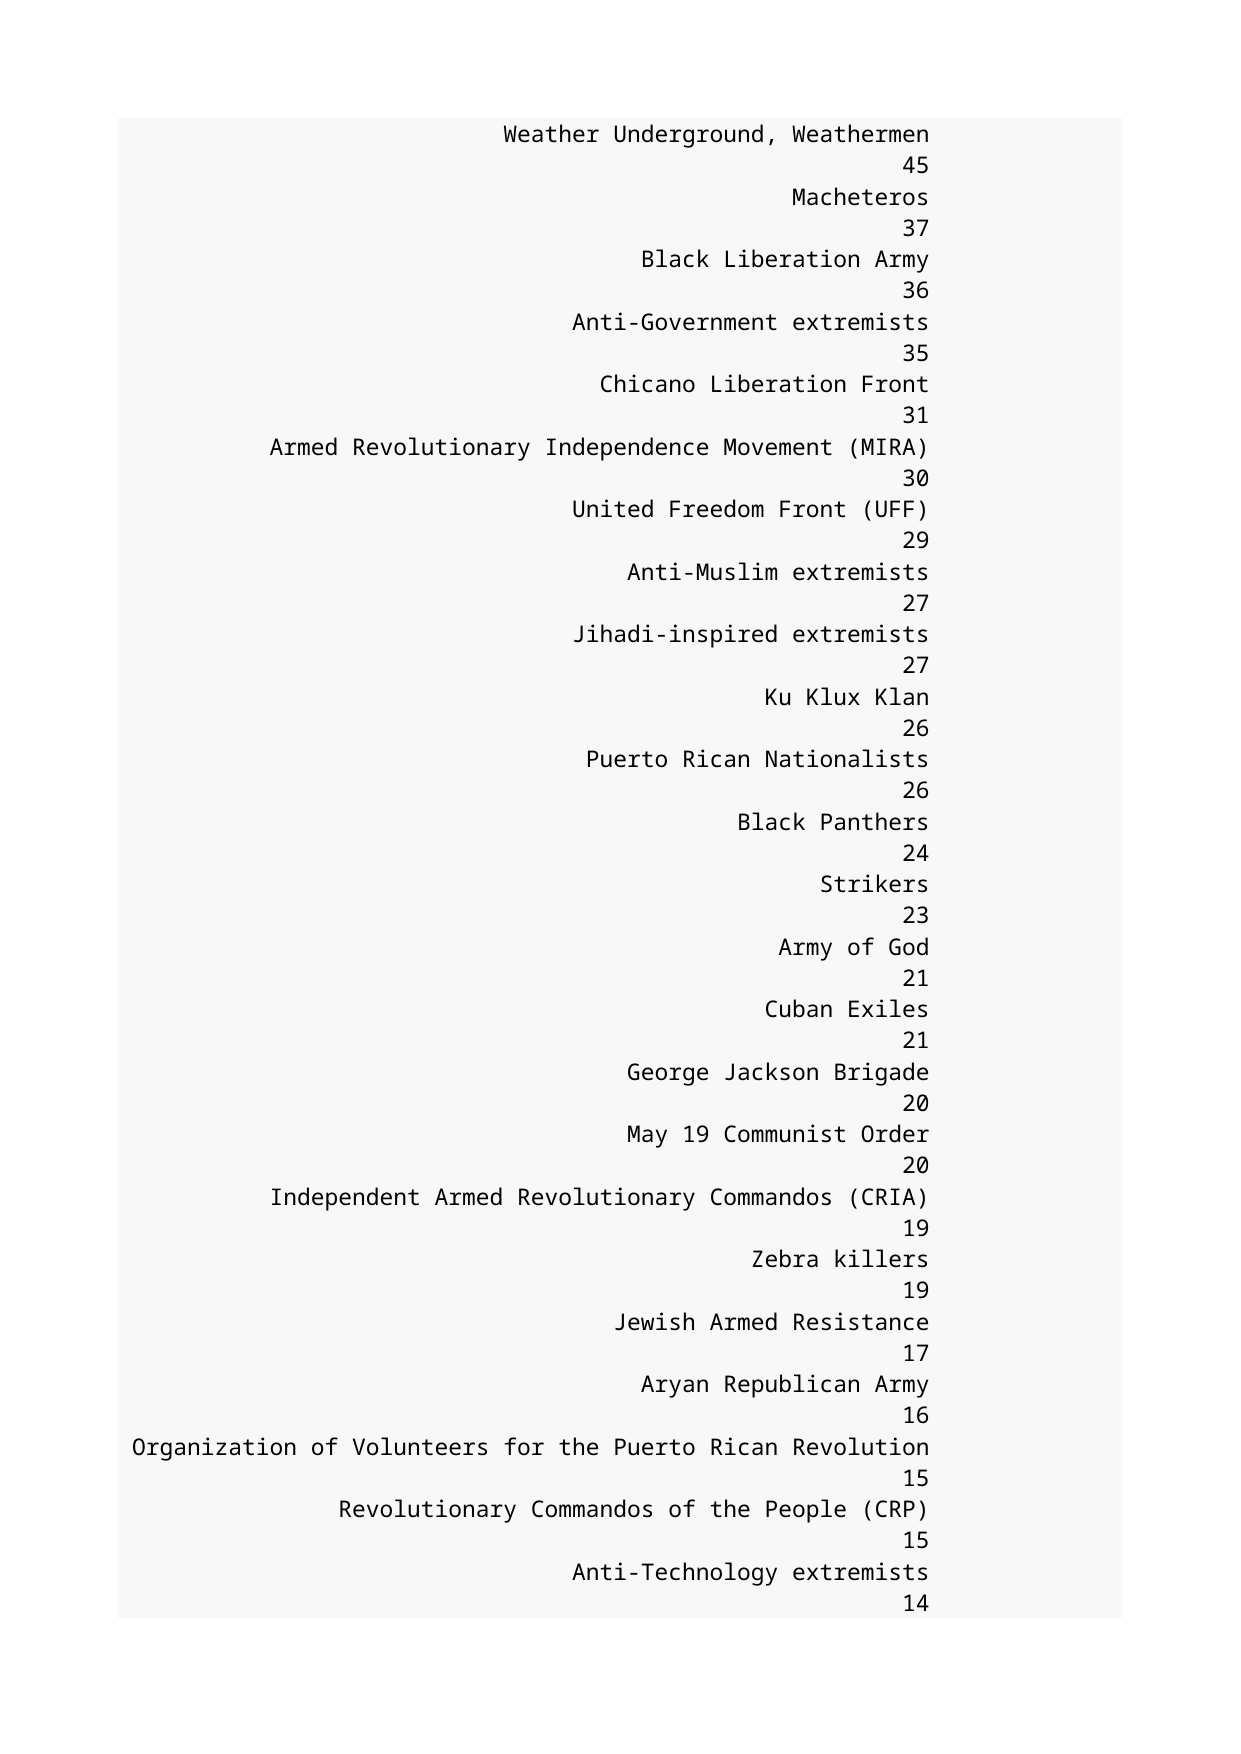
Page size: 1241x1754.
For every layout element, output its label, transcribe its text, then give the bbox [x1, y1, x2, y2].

text Weather Underground, Weathermen 45 Macheteros 37 Black Liberation Army 36 Anti-Government extremists 35 Chicano Liberation Front 31 Armed Revolutionary Independence Movement (MIRA) 30 United Freedom Front (UFF) 29 Anti-Muslim extremists 27 Jihadi-inspired extremists 27 Ku Klux Klan 26 Puerto Rican Nationalists 26 Black Panthers 24 Strikers 23 Army of God 21 Cuban Exiles 21 George Jackson Brigade 20 May 19 Communist Order 20 Independent Armed Revolutionary Commandos (CRIA) 19 Zebra killers 19 Jewish Armed Resistance 17 Aryan Republican Army 16 Organization of Volunteers for the Puerto Rican Revolution 15 Revolutionary Commandos of the People (CRP) 15 Anti-Technology extremists 14 [118, 118, 1122, 1618]
